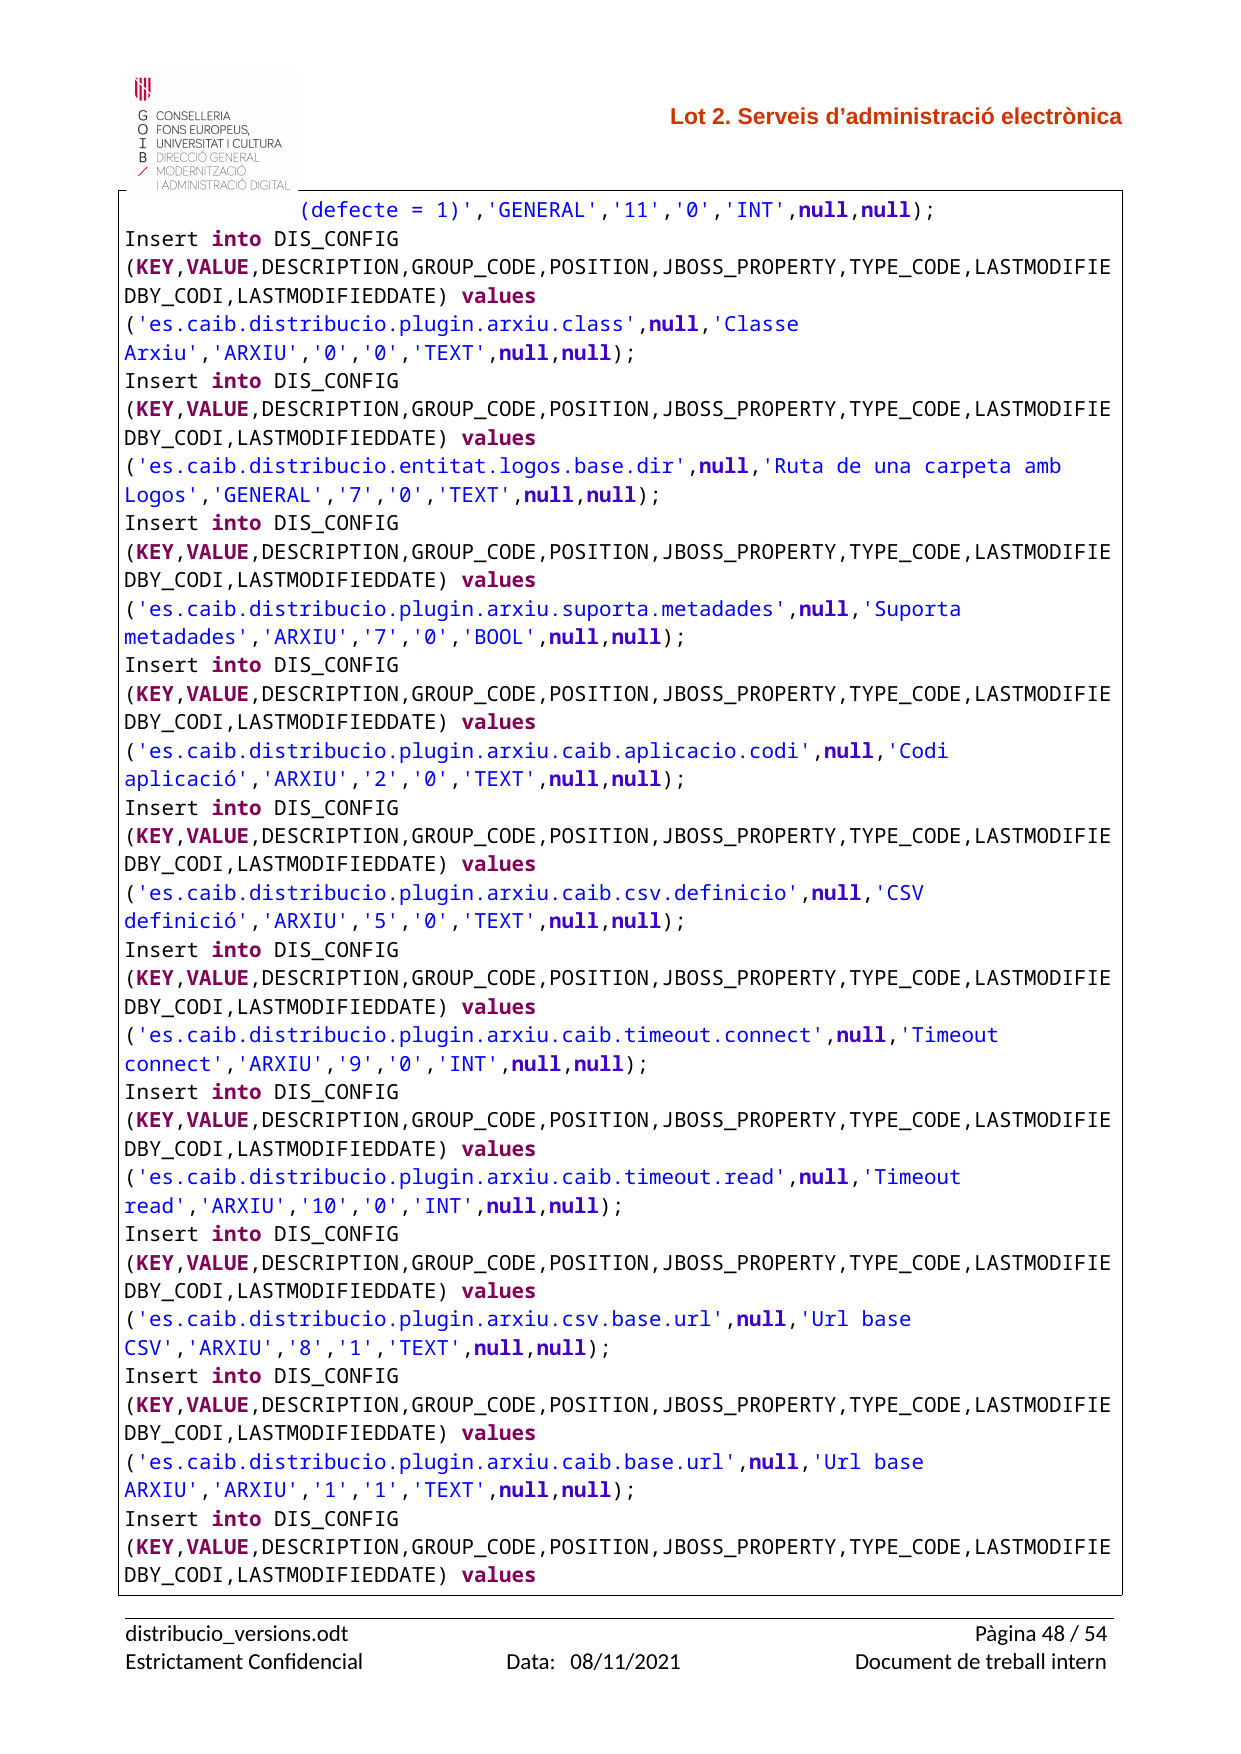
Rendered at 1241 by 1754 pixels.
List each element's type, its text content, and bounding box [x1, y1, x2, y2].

table_header (defecte = 1)','GENERAL','11','0','INT',null,null); Insert into DIS_CONFIG (KEY,VALUE,DESCRIPTION,GROUP_CODE,POSITION,JBOSS_PROPERTY,TYPE_CODE,LASTMODIFIEDBY_CODI,LASTMODIFIEDDATE) values ('es.caib.distribucio.plugin.arxiu.class',null,'Classe Arxiu','ARXIU','0','0','TEXT',null,null); Insert into DIS_CONFIG (KEY,VALUE,DESCRIPTION,GROUP_CODE,POSITION,JBOSS_PROPERTY,TYPE_CODE,LASTMODIFIEDBY_CODI,LASTMODIFIEDDATE) values ('es.caib.distribucio.entitat.logos.base.dir',null,'Ruta de una carpeta amb Logos','GENERAL','7','0','TEXT',null,null); Insert into DIS_CONFIG (KEY,VALUE,DESCRIPTION,GROUP_CODE,POSITION,JBOSS_PROPERTY,TYPE_CODE,LASTMODIFIEDBY_CODI,LASTMODIFIEDDATE) values ('es.caib.distribucio.plugin.arxiu.suporta.metadades',null,'Suporta metadades','ARXIU','7','0','BOOL',null,null); Insert into DIS_CONFIG (KEY,VALUE,DESCRIPTION,GROUP_CODE,POSITION,JBOSS_PROPERTY,TYPE_CODE,LASTMODIFIEDBY_CODI,LASTMODIFIEDDATE) values ('es.caib.distribucio.plugin.arxiu.caib.aplicacio.codi',null,'Codi aplicació','ARXIU','2','0','TEXT',null,null); Insert into DIS_CONFIG (KEY,VALUE,DESCRIPTION,GROUP_CODE,POSITION,JBOSS_PROPERTY,TYPE_CODE,LASTMODIFIEDBY_CODI,LASTMODIFIEDDATE) values ('es.caib.distribucio.plugin.arxiu.caib.csv.definicio',null,'CSV definició','ARXIU','5','0','TEXT',null,null); Insert into DIS_CONFIG (KEY,VALUE,DESCRIPTION,GROUP_CODE,POSITION,JBOSS_PROPERTY,TYPE_CODE,LASTMODIFIEDBY_CODI,LASTMODIFIEDDATE) values ('es.caib.distribucio.plugin.arxiu.caib.timeout.connect',null,'Timeout connect','ARXIU','9','0','INT',null,null); Insert into DIS_CONFIG (KEY,VALUE,DESCRIPTION,GROUP_CODE,POSITION,JBOSS_PROPERTY,TYPE_CODE,LASTMODIFIEDBY_CODI,LASTMODIFIEDDATE) values ('es.caib.distribucio.plugin.arxiu.caib.timeout.read',null,'Timeout read','ARXIU','10','0','INT',null,null); Insert into DIS_CONFIG (KEY,VALUE,DESCRIPTION,GROUP_CODE,POSITION,JBOSS_PROPERTY,TYPE_CODE,LASTMODIFIEDBY_CODI,LASTMODIFIEDDATE) values ('es.caib.distribucio.plugin.arxiu.csv.base.url',null,'Url base CSV','ARXIU','8','1','TEXT',null,null); Insert into DIS_CONFIG (KEY,VALUE,DESCRIPTION,GROUP_CODE,POSITION,JBOSS_PROPERTY,TYPE_CODE,LASTMODIFIEDBY_CODI,LASTMODIFIEDDATE) values ('es.caib.distribucio.plugin.arxiu.caib.base.url',null,'Url base ARXIU','ARXIU','1','1','TEXT',null,null); Insert into DIS_CONFIG (KEY,VALUE,DESCRIPTION,GROUP_CODE,POSITION,JBOSS_PROPERTY,TYPE_CODE,LASTMODIFIEDBY_CODI,LASTMODIFIEDDATE) values [119, 191, 1122, 1595]
picture [126, 70, 299, 197]
